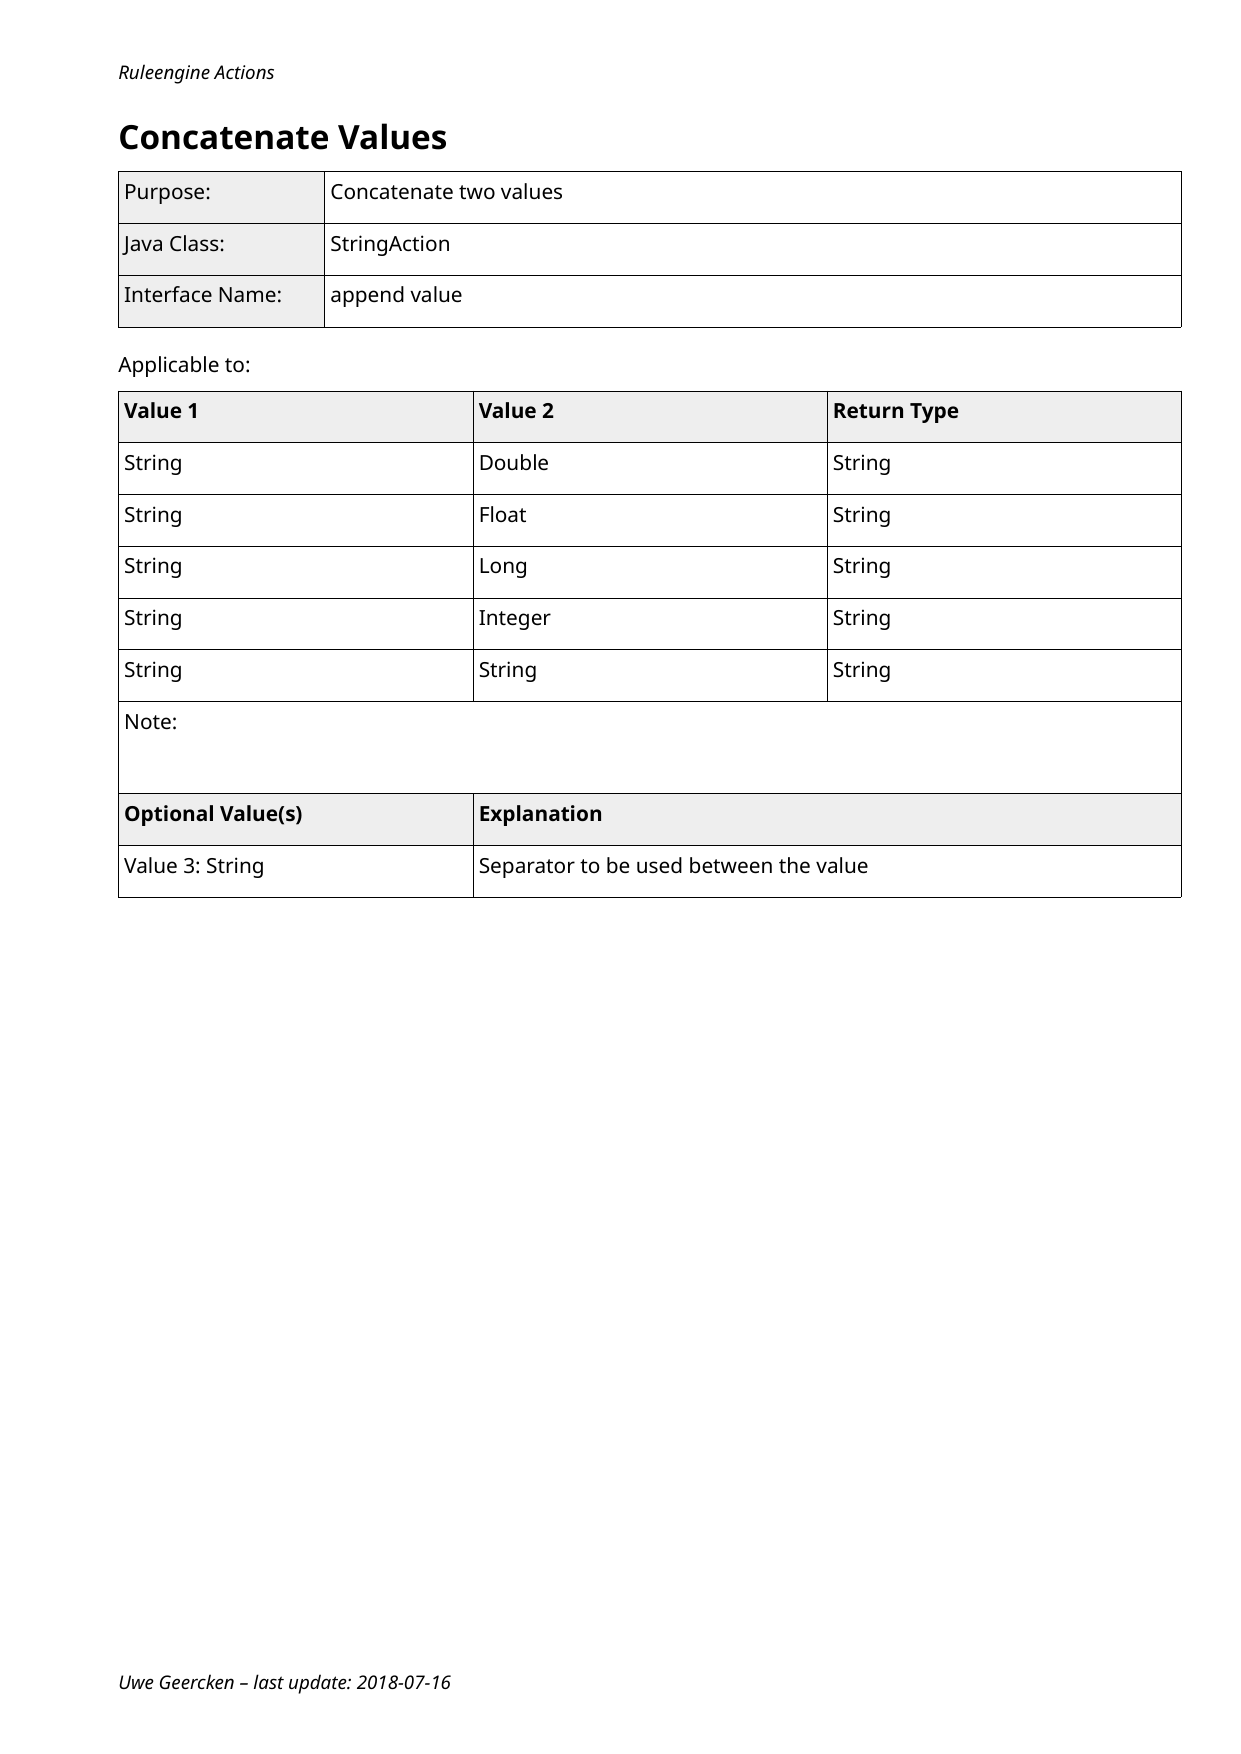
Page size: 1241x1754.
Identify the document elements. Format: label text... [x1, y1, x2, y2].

table_cell Double [474, 443, 827, 494]
table_header Value 1 [119, 392, 473, 442]
table_cell String [828, 495, 1181, 546]
table_cell String [828, 443, 1181, 494]
table_cell StringAction [325, 224, 1181, 275]
table_cell Interface Name: [119, 276, 324, 327]
table_cell String [119, 443, 473, 494]
table_cell Long [474, 547, 827, 598]
table_cell Float [474, 495, 827, 546]
table_cell String [119, 599, 473, 649]
text Concatenate Values [118, 114, 1181, 159]
table_cell String [119, 547, 473, 598]
table_cell String [119, 495, 473, 546]
table_cell String [119, 650, 473, 701]
text Applicable to: [118, 350, 1181, 379]
table_cell Note: [119, 702, 1181, 793]
table_cell String [828, 650, 1181, 701]
table_cell append value [325, 276, 1181, 327]
table_cell Explanation [474, 794, 1181, 845]
table_header Purpose: [119, 172, 324, 223]
table_cell Optional Value(s) [119, 794, 473, 845]
table_cell String [474, 650, 827, 701]
table_header Return Type [828, 392, 1181, 442]
table_header Value 2 [474, 392, 827, 442]
table_header Concatenate two values [325, 172, 1181, 223]
table_cell Separator to be used between the value [474, 846, 1181, 897]
table_cell String [828, 547, 1181, 598]
table_cell Java Class: [119, 224, 324, 275]
table_cell String [828, 599, 1181, 649]
table_cell Value 3: String [119, 846, 473, 897]
table_cell Integer [474, 599, 827, 649]
